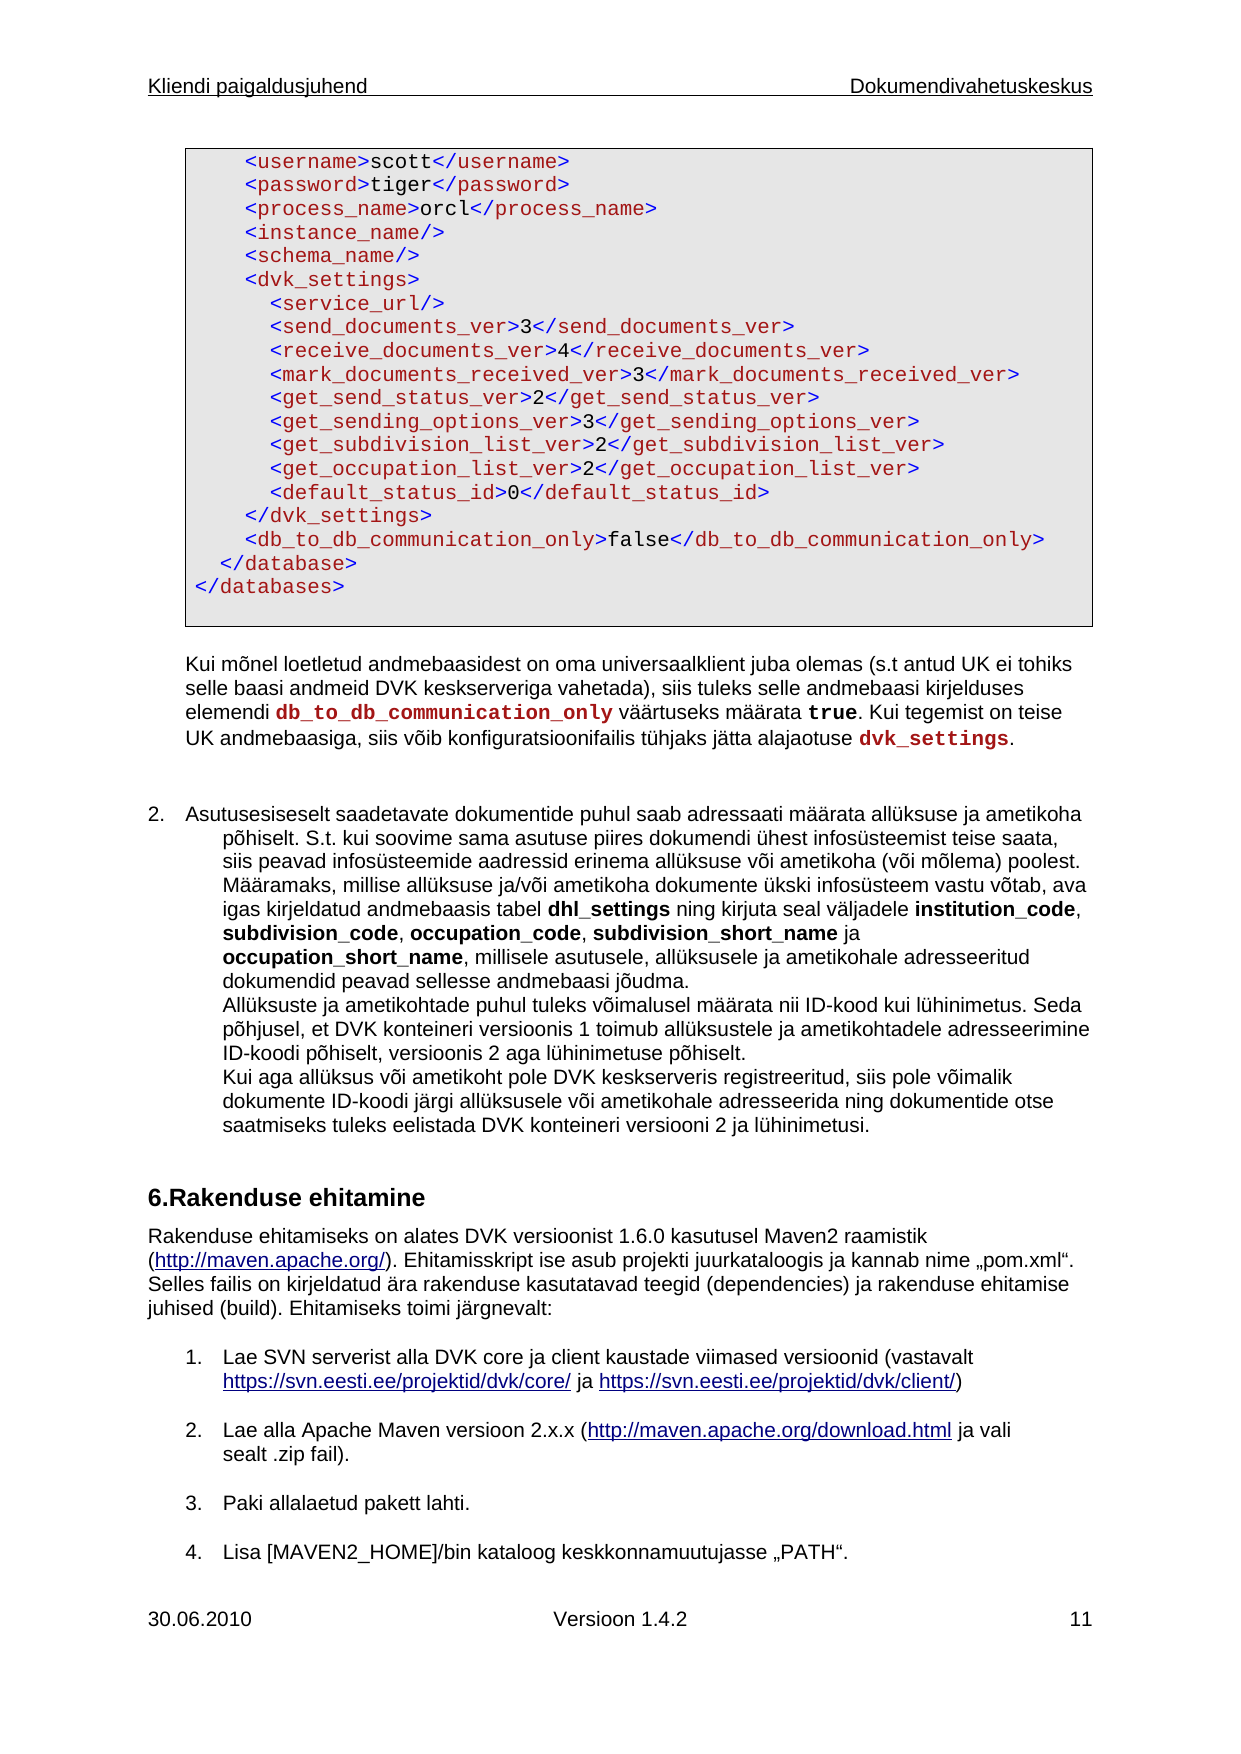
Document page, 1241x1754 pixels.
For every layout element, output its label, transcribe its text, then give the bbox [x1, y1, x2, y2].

text <password>tiger</password> [186, 171, 1092, 195]
text <send_documents_ver>3</send_documents_ver> [186, 313, 1092, 337]
text <get_sending_options_ver>3</get_sending_options_ver> [186, 408, 1092, 431]
text <receive_documents_ver>4</receive_documents_ver> [186, 337, 1092, 360]
list Paki allalaetud pakett lahti. [185, 1491, 1093, 1514]
text <get_send_status_ver>2</get_send_status_ver> [186, 384, 1092, 408]
text <mark_documents_received_ver>3</mark_documents_received_ver> [186, 360, 1092, 384]
text <instance_name/> [186, 218, 1092, 242]
list Lae SVN serverist alla DVK core ja client kaustade viimased versioonid (vastavalt https://svn.eesti.ee/projektid/dvk/core/ ja https://svn.eesti.ee/projektid/dvk/client/) [185, 1345, 1093, 1393]
text <process_name>orcl</process_name> [186, 195, 1092, 218]
text </databases> [186, 573, 1092, 597]
text <db_to_db_communication_only>false</db_to_db_communication_only> [186, 526, 1092, 549]
text <service_url/> [186, 289, 1092, 313]
text <get_subdivision_list_ver>2</get_subdivision_list_ver> [186, 431, 1092, 455]
text Kui mõnel loetletud andmebaasidest on oma universaalklient juba olemas (s.t antud UK ei tohiks selle baasi andmeid DVK keskserveriga vahetada), siis tuleks selle andmebaasi kirjelduses elemendi db_to_db_communication_only väärtuseks määrata true. Kui tegemist on teise UK andmebaasiga, siis võib konfiguratsioonifailis tühjaks jätta alajaotuse dvk_settings. [185, 652, 1093, 751]
text <default_status_id>0</default_status_id> [186, 479, 1092, 502]
list Lae alla Apache Maven versioon 2.x.x (http://maven.apache.org/download.html ja vali sealt .zip fail). [185, 1418, 1093, 1466]
text <dvk_settings> [186, 266, 1092, 289]
text <schema_name/> [186, 242, 1092, 266]
list Asutusesiseselt saadetavate dokumentide puhul saab adressaati määrata allüksuse ja ametikoha põhiselt. S.t. kui soovime sama asutuse piires dokumendi ühest infosüsteemist teise saata, siis peavad infosüsteemide aadressid erinema allüksuse või ametikoha (või mõlema) poolest. Määramaks, millise allüksuse ja/või ametikoha dokumente ükski infosüsteem vastu võtab, ava igas kirjeldatud andmebaasis tabel dhl_settings ning kirjuta seal väljadele institution_code, subdivision_code, occupation_code, subdivision_short_name ja occupation_short_name, millisele asutusele, allüksusele ja ametikohale adresseeritud dokumendid peavad sellesse andmebaasi jõudma. Allüksuste ja ametikohtade puhul tuleks võimalusel määrata nii ID-kood kui lühinimetus. Seda põhjusel, et DVK konteineri versioonis 1 toimub allüksustele ja ametikohtadele adresseerimine ID-koodi põhiselt, versioonis 2 aga lühinimetuse põhiselt. Kui aga allüksus või ametikoht pole DVK keskserveris registreeritud, siis pole võimalik dokumente ID-koodi järgi allüksusele või ametikohale adresseerida ning dokumentide otse saatmiseks tuleks eelistada DVK konteineri versiooni 2 ja lühinimetusi. [148, 801, 1093, 1137]
list Lisa [MAVEN2_HOME]/bin kataloog keskkonnamuutujasse „PATH“. [185, 1539, 1093, 1563]
text <username>scott</username> [186, 149, 1092, 171]
text </database> [186, 549, 1092, 573]
subtitle Rakenduse ehitamine [148, 1183, 1093, 1211]
text </dvk_settings> [186, 502, 1092, 526]
text <get_occupation_list_ver>2</get_occupation_list_ver> [186, 455, 1092, 479]
text Rakenduse ehitamiseks on alates DVK versioonist 1.6.0 kasutusel Maven2 raamistik (http://maven.apache.org/). Ehitamisskript ise asub projekti juurkataloogis ja kannab nime „pom.xml“. Selles failis on kirjeldatud ära rakenduse kasutatavad teegid (dependencies) ja rakenduse ehitamise juhised (build). Ehitamiseks toimi järgnevalt: [148, 1224, 1093, 1320]
